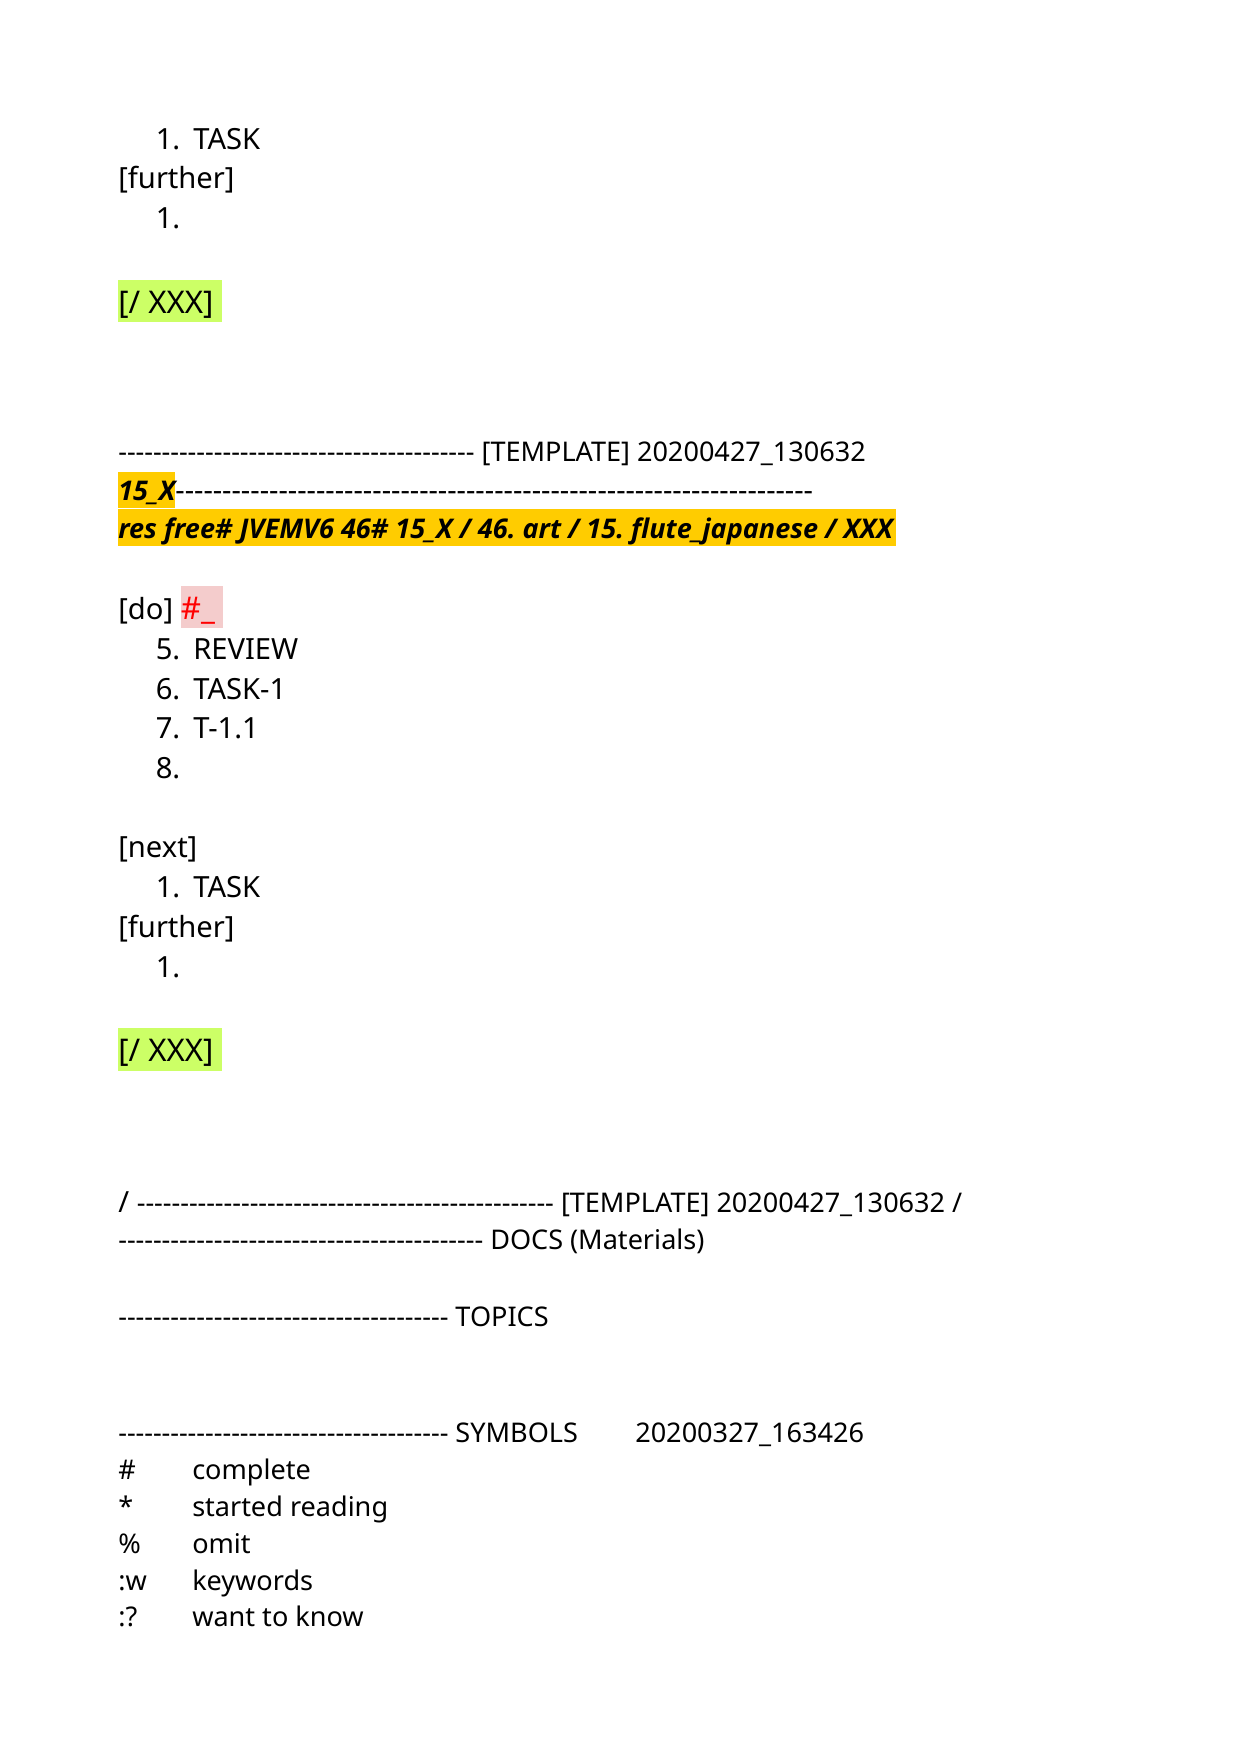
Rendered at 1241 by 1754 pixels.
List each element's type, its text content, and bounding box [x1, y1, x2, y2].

text -------------------------------------- TOPICS [118, 1297, 1122, 1334]
text ------------------------------------------ DOCS (Materials) [118, 1221, 1122, 1257]
text res free# JVEMV6 46# 15_X / 46. art / 15. flute_japanese / XXX [118, 509, 1122, 546]
text [next] [118, 827, 1122, 866]
text [/ XXX] [118, 237, 1122, 322]
text [/ XXX] [118, 986, 1122, 1071]
text [further] [118, 158, 1122, 197]
text [do] #_ [118, 586, 1122, 628]
list TASK [156, 118, 1122, 158]
text [further] [118, 906, 1122, 946]
text -------------------------------------- SYMBOLS 20200327_163426 [118, 1413, 1122, 1450]
list TASK [156, 866, 1122, 906]
text 15_X-------------------------------------------------------------------- [118, 469, 1122, 509]
text ----------------------------------------- [TEMPLATE] 20200427_130632 [118, 433, 1122, 469]
text % omit [118, 1524, 1122, 1561]
list REVIEW [156, 628, 1122, 668]
list T-1.1 [156, 708, 1122, 747]
text # complete [118, 1450, 1122, 1487]
text / ------------------------------------------------ [TEMPLATE] 20200427_130632 / [118, 1181, 1122, 1221]
text :w keywords [118, 1561, 1122, 1598]
text * started reading [118, 1487, 1122, 1524]
text :? want to know [118, 1598, 1122, 1635]
list TASK-1 [156, 668, 1122, 708]
